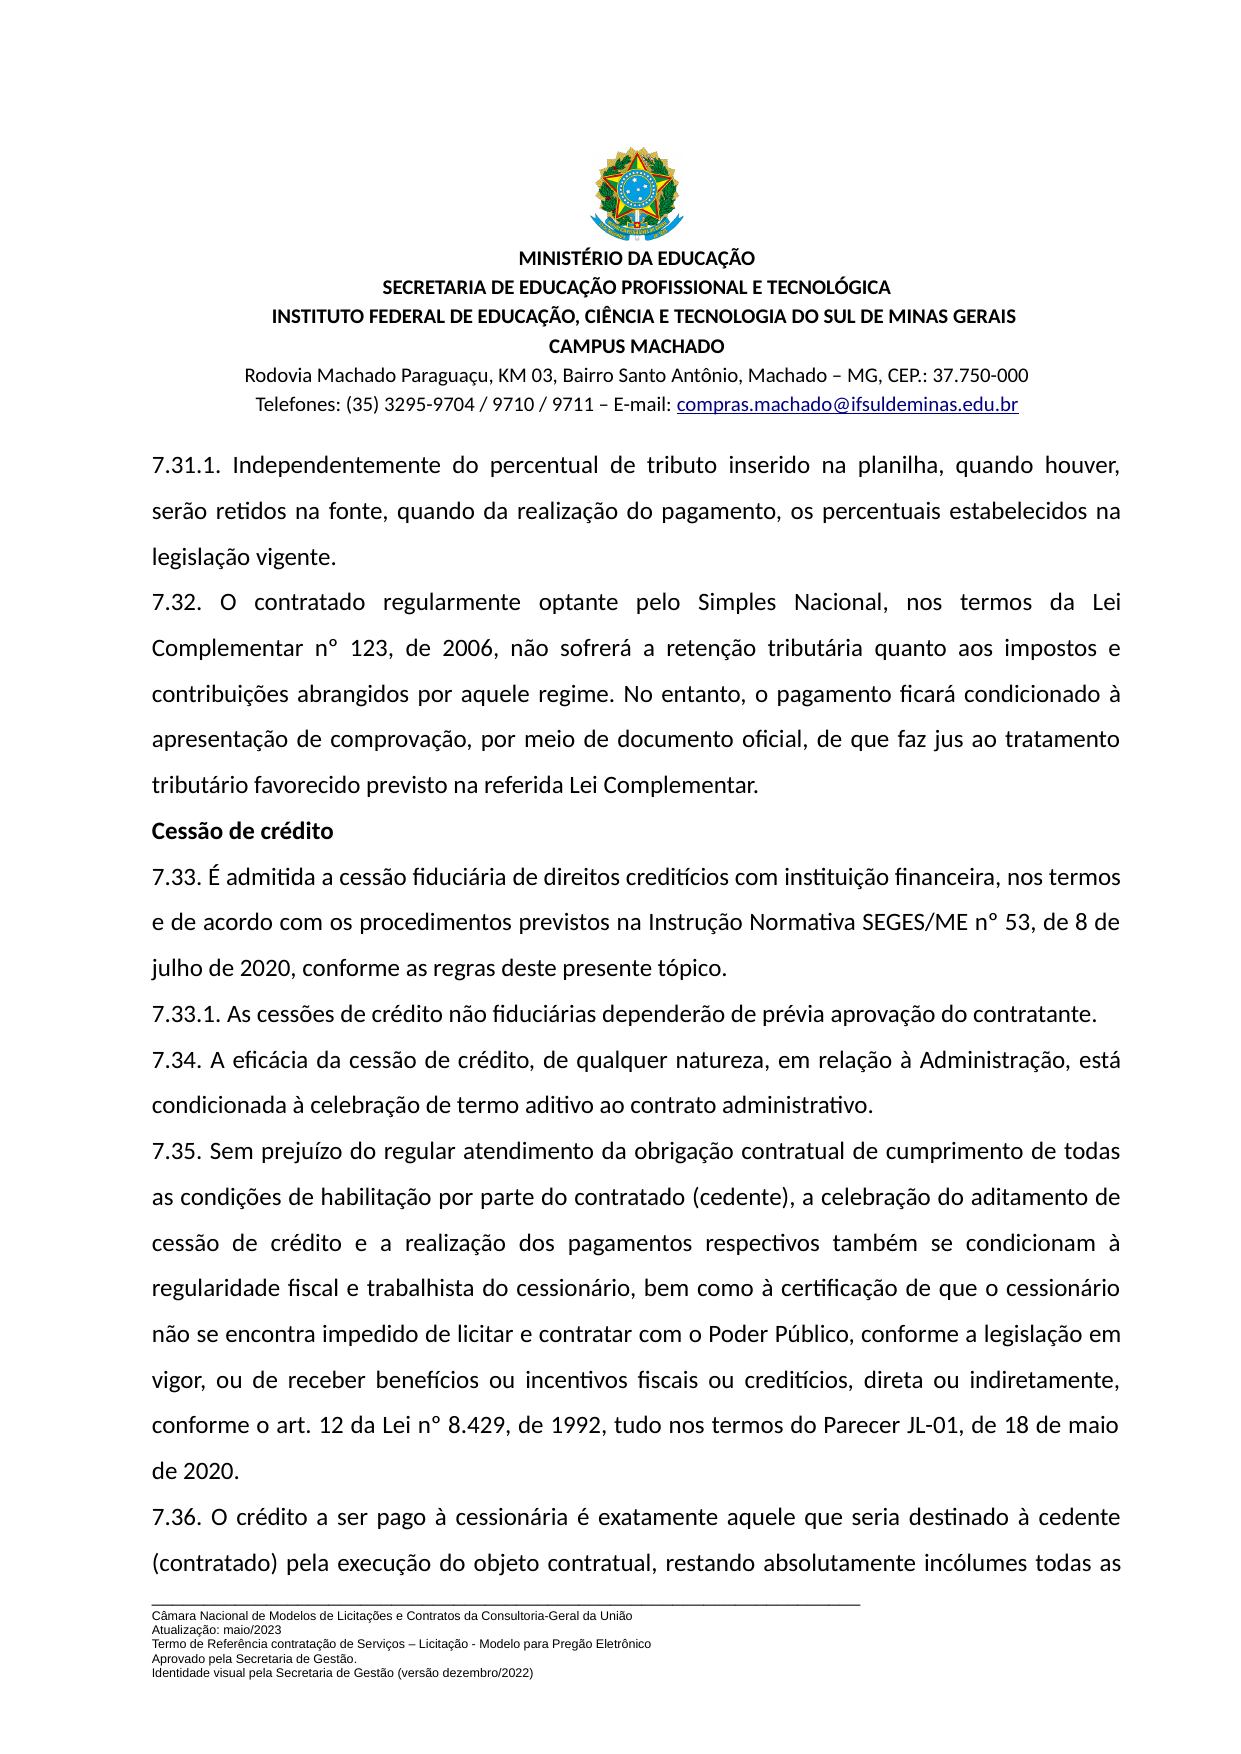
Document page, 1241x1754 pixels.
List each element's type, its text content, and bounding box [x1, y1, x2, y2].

text 7.33. É admitida a cessão fiduciária de direitos creditícios com instituição financeira, nos termos e de acordo com os procedimentos previstos na Instrução Normativa SEGES/ME nº 53, de 8 de julho de 2020, conforme as regras deste presente tópico. [152, 861, 1122, 983]
picture [630, 236, 645, 241]
text 7.36. O crédito a ser pago à cessionária é exatamente aquele que seria destinado à cedente (contratado) pela execução do objeto contratual, restando absolutamente incólumes todas as [152, 1501, 1122, 1577]
picture [652, 219, 684, 241]
text 7.34. A eficácia da cessão de crédito, de qualquer natureza, em relação à Administração, está condicionada à celebração de termo aditivo ao contrato administrativo. [152, 1044, 1122, 1120]
text 7.32. O contratado regularmente optante pelo Simples Nacional, nos termos da Lei Complementar nº 123, de 2006, não sofrerá a retenção tributária quanto aos impostos e contribuições abrangidos por aquele regime. No entanto, o pagamento ficará condicionado à apresentação de comprovação, por meio de documento oficial, de que faz jus ao tratamento tributário favorecido previsto na referida Lei Complementar. [152, 586, 1122, 800]
text 7.33.1. As cessões de crédito não fiduciárias dependerão de prévia aprovação do contratante. [152, 998, 1122, 1028]
picture [656, 223, 665, 228]
text Cessão de crédito [152, 815, 1122, 846]
picture [590, 147, 684, 241]
text 7.31.1. Independentemente do percentual de tributo inserido na planilha, quando houver, serão retidos na fonte, quando da realização do pagamento, os percentuais estabelecidos na legislação vigente. [152, 449, 1122, 571]
text 7.35. Sem prejuízo do regular atendimento da obrigação contratual de cumprimento de todas as condições de habilitação por parte do contratado (cedente), a celebração do aditamento de cessão de crédito e a realização dos pagamentos respectivos também se condicionam à regularidade fiscal e trabalhista do cessionário, bem como à certificação de que o cessionário não se encontra impedido de licitar e contratar com o Poder Público, conforme a legislação em vigor, ou de receber benefícios ou incentivos fiscais ou creditícios, direta ou indiretamente, conforme o art. 12 da Lei nº 8.429, de 1992, tudo nos termos do Parecer JL-01, de 18 de maio de 2020. [152, 1135, 1122, 1486]
